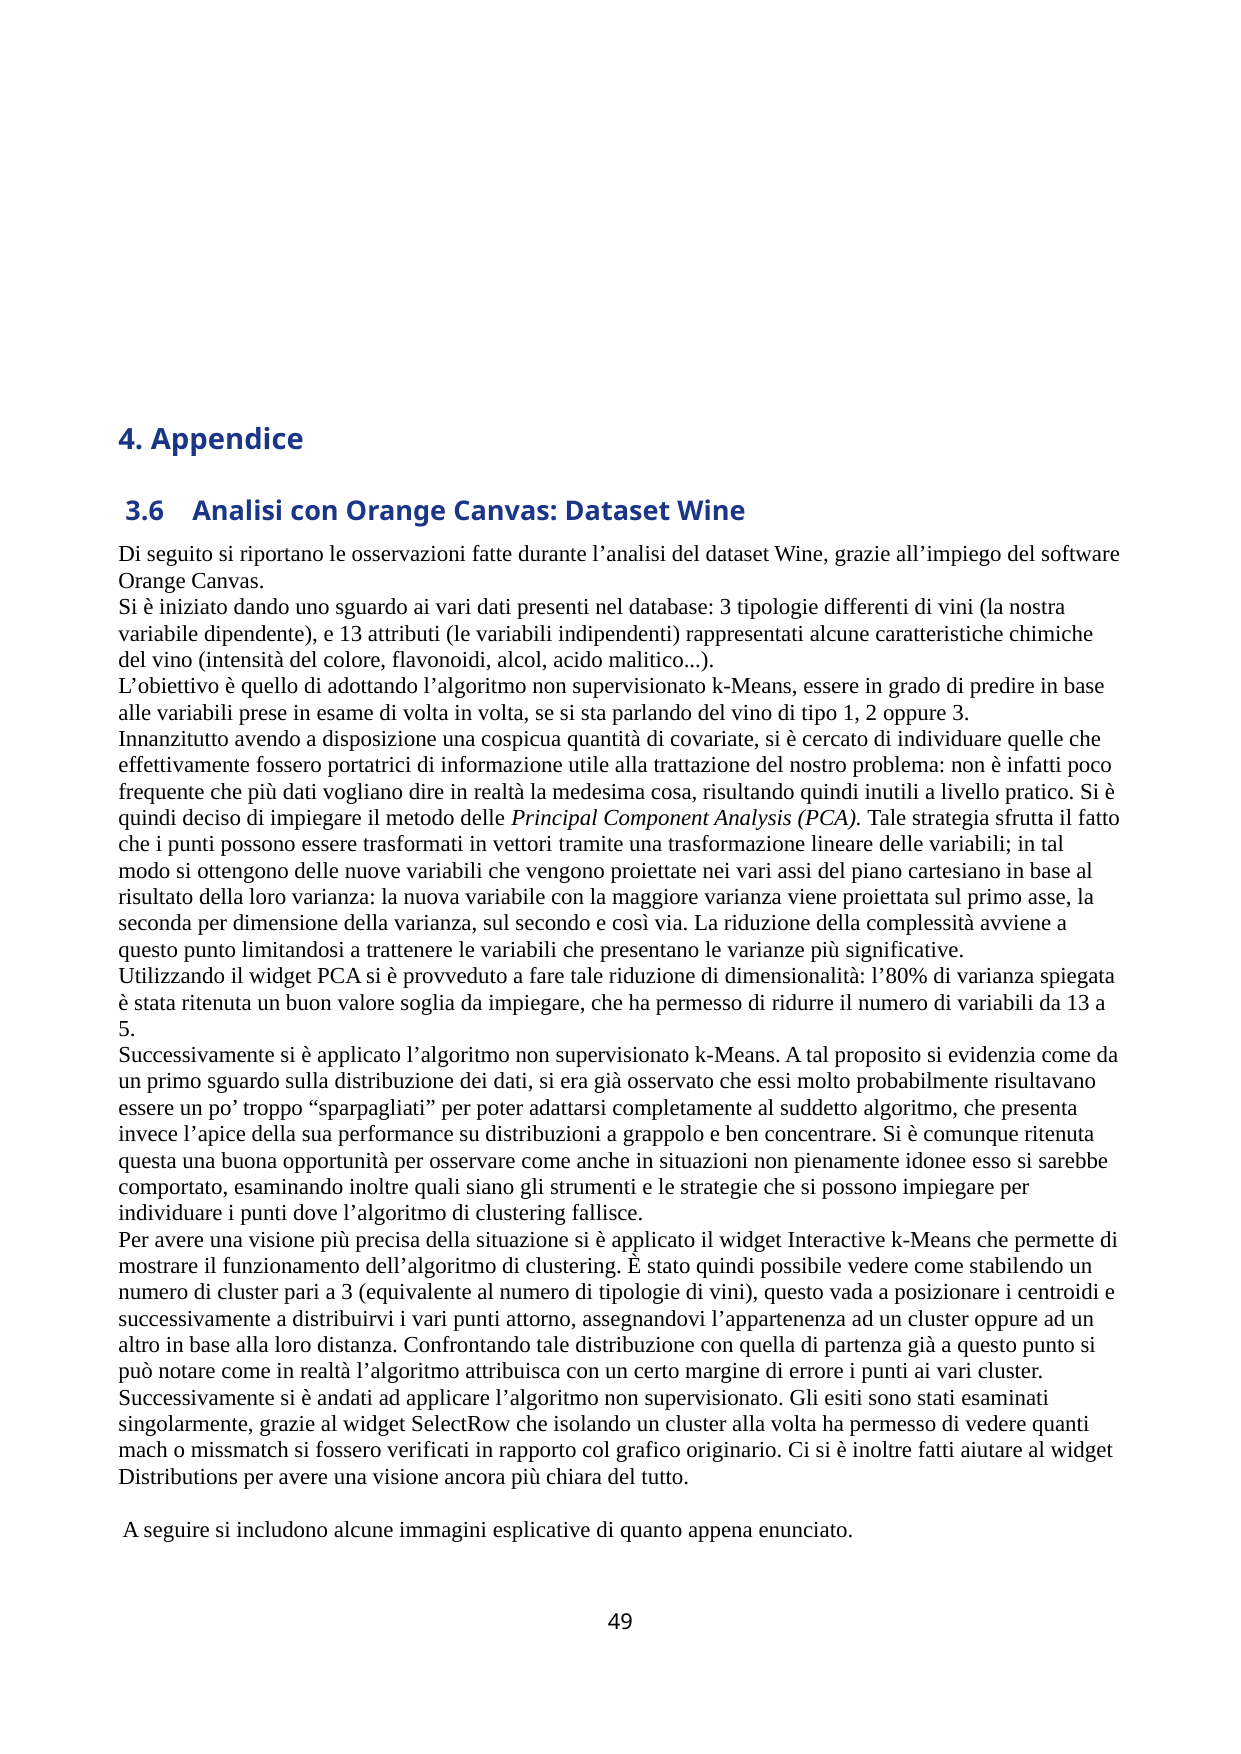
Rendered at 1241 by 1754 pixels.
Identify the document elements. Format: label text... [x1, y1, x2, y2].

text Per avere una visione più precisa della situazione si è applicato il widget Interactive k-Means che permette di mostrare il funzionamento dell’algoritmo di clustering. È stato quindi possibile vedere come stabilendo un numero di cluster pari a 3 (equivalente al numero di tipologie di vini), questo vada a posizionare i centroidi e successivamente a distribuirvi i vari punti attorno, assegnandovi l’appartenenza ad un cluster oppure ad un altro in base alla loro distanza. Confrontando tale distribuzione con quella di partenza già a questo punto si può notare come in realtà l’algoritmo attribuisca con un certo margine di errore i punti ai vari cluster. [118, 1226, 1122, 1384]
text Si è iniziato dando uno sguardo ai vari dati presenti nel database: 3 tipologie differenti di vini (la nostra variabile dipendente), e 13 attributi (le variabili indipendenti) rappresentati alcune caratteristiche chimiche del vino (intensità del colore, flavonoidi, alcol, acido malitico...). [118, 593, 1122, 672]
text A seguire si includono alcune immagini esplicative di quanto appena enunciato. [118, 1516, 1122, 1542]
text Di seguito si riportano le osservazioni fatte durante l’analisi del dataset Wine, grazie all’impiego del software Orange Canvas. [118, 541, 1122, 593]
subtitle Analisi con Orange Canvas: Dataset Wine [118, 491, 1122, 528]
text Successivamente si è applicato l’algoritmo non supervisionato k-Means. A tal proposito si evidenzia come da un primo sguardo sulla distribuzione dei dati, si era già osservato che essi molto probabilmente risultavano essere un po’ troppo “sparpagliati” per poter adattarsi completamente al suddetto algoritmo, che presenta invece l’apice della sua performance su distribuzioni a grappolo e ben concentrare. Si è comunque ritenuta questa una buona opportunità per osservare come anche in situazioni non pienamente idonee esso si sarebbe comportato, esaminando inoltre quali siano gli strumenti e le strategie che si possono impiegare per individuare i punti dove l’algoritmo di clustering fallisce. [118, 1041, 1122, 1226]
text Utilizzando il widget PCA si è provveduto a fare tale riduzione di dimensionalità: l’80% di varianza spiegata è stata ritenuta un buon valore soglia da impiegare, che ha permesso di ridurre il numero di variabili da 13 a 5. [118, 962, 1122, 1041]
subtitle 4. Appendice [118, 418, 1122, 458]
text Successivamente si è andati ad applicare l’algoritmo non supervisionato. Gli esiti sono stati esaminati singolarmente, grazie al widget SelectRow che isolando un cluster alla volta ha permesso di vedere quanti mach o missmatch si fossero verificati in rapporto col grafico originario. Ci si è inoltre fatti aiutare al widget Distributions per avere una visione ancora più chiara del tutto. [118, 1384, 1122, 1489]
text L’obiettivo è quello di adottando l’algoritmo non supervisionato k-Means, essere in grado di predire in base alle variabili prese in esame di volta in volta, se si sta parlando del vino di tipo 1, 2 oppure 3. [118, 672, 1122, 725]
text Innanzitutto avendo a disposizione una cospicua quantità di covariate, si è cercato di individuare quelle che effettivamente fossero portatrici di informazione utile alla trattazione del nostro problema: non è infatti poco frequente che più dati vogliano dire in realtà la medesima cosa, risultando quindi inutili a livello pratico. Si è quindi deciso di impiegare il metodo delle Principal Component Analysis (PCA). Tale strategia sfrutta il fatto che i punti possono essere trasformati in vettori tramite una trasformazione lineare delle variabili; in tal modo si ottengono delle nuove variabili che vengono proiettate nei vari assi del piano cartesiano in base al risultato della loro varianza: la nuova variabile con la maggiore varianza viene proiettata sul primo asse, la seconda per dimensione della varianza, sul secondo e così via. La riduzione della complessità avviene a questo punto limitandosi a trattenere le variabili che presentano le varianze più significative. [118, 725, 1122, 962]
